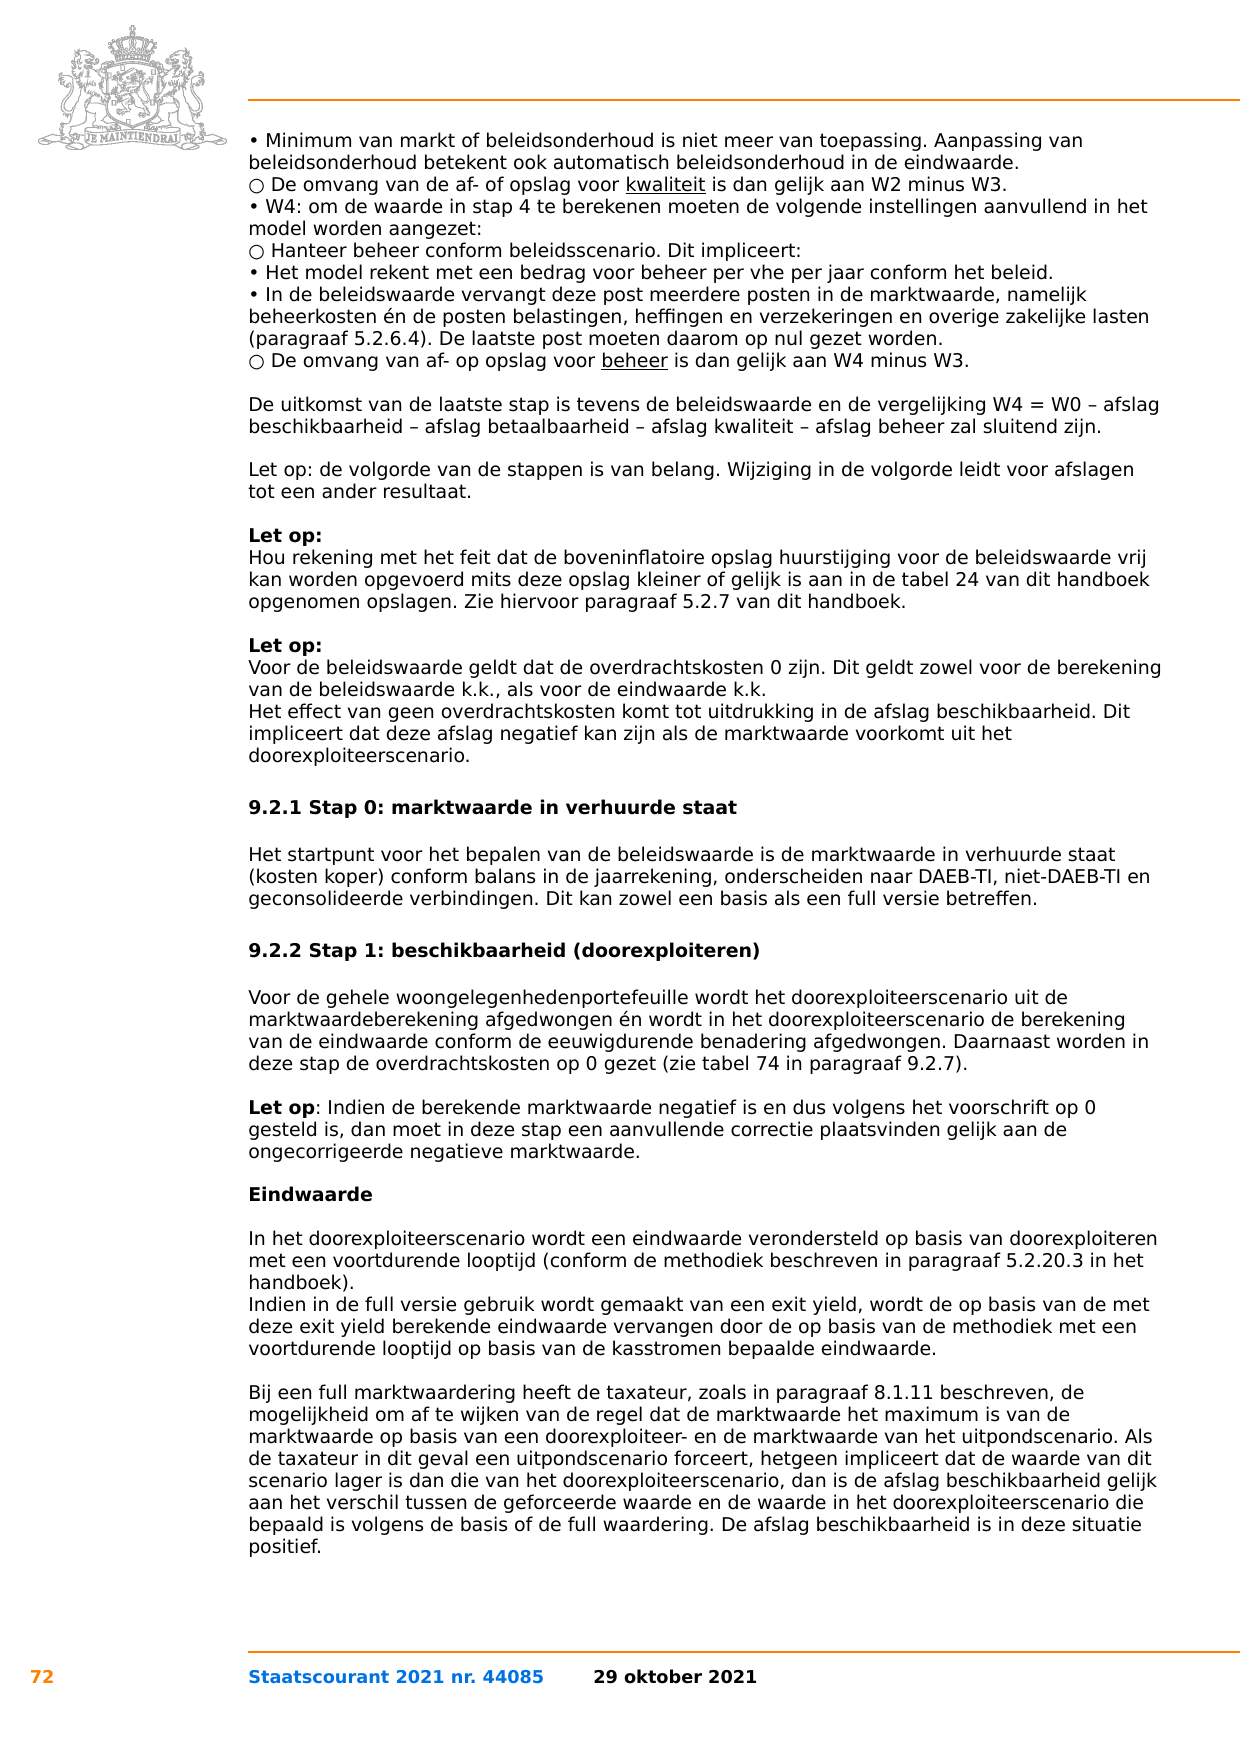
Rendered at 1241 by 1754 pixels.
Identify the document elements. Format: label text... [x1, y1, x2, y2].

subtitle 9.2.1 Stap 0: marktwaarde in verhuurde staat [248, 797, 1163, 819]
text Voor de beleidswaarde geldt dat de overdrachtskosten 0 zijn. Dit geldt zowel voor de berekening van de beleidswaarde k.k., als voor de eindwaarde k.k. [248, 657, 1163, 701]
text ○ De omvang van af- op opslag voor beheer is dan gelijk aan W4 minus W3. [248, 350, 1163, 372]
text Voor de gehele woongelegenhedenportefeuille wordt het doorexploiteerscenario uit de marktwaardeberekening afgedwongen én wordt in het doorexploiteerscenario de berekening van de eindwaarde conform de eeuwigdurende benadering afgedwongen. Daarnaast worden in deze stap de overdrachtskosten op 0 gezet (zie tabel 74 in paragraaf 9.2.7). [248, 987, 1163, 1075]
text Het startpunt voor het bepalen van de beleidswaarde is de marktwaarde in verhuurde staat (kosten koper) conform balans in de jaarrekening, onderscheiden naar DAEB-TI, niet-DAEB-TI en geconsolideerde verbindingen. Dit kan zowel een basis als een full versie betreffen. [248, 844, 1163, 910]
text In het doorexploiteerscenario wordt een eindwaarde verondersteld op basis van doorexploiteren met een voortdurende looptijd (conform de methodiek beschreven in paragraaf 5.2.20.3 in het handboek). [248, 1228, 1163, 1294]
text Let op: [248, 525, 1163, 547]
text ○ Hanteer beheer conform beleidsscenario. Dit impliceert: [248, 240, 1163, 262]
text • In de beleidswaarde vervangt deze post meerdere posten in de marktwaarde, namelijk beheerkosten én de posten belastingen, heffingen en verzekeringen en overige zakelijke lasten (paragraaf 5.2.6.4). De laatste post moeten daarom op nul gezet worden. [248, 284, 1163, 350]
text ○ De omvang van de af- of opslag voor kwaliteit is dan gelijk aan W2 minus W3. [248, 174, 1163, 196]
subtitle Eindwaarde [248, 1184, 1163, 1206]
text Het effect van geen overdrachtskosten komt tot uitdrukking in de afslag beschikbaarheid. Dit impliceert dat deze afslag negatief kan zijn als de marktwaarde voorkomt uit het doorexploiteerscenario. [248, 701, 1163, 767]
text Let op: de volgorde van de stappen is van belang. Wijziging in de volgorde leidt voor afslagen tot een ander resultaat. [248, 459, 1163, 503]
text • Het model rekent met een bedrag voor beheer per vhe per jaar conform het beleid. [248, 262, 1163, 284]
text Let op: [248, 635, 1163, 657]
text • W4: om de waarde in stap 4 te berekenen moeten de volgende instellingen aanvullend in het model worden aangezet: [248, 196, 1163, 240]
text Hou rekening met het feit dat de boveninflatoire opslag huurstijging voor de beleidswaarde vrij kan worden opgevoerd mits deze opslag kleiner of gelijk is aan in de tabel 24 van dit handboek opgenomen opslagen. Zie hiervoor paragraaf 5.2.7 van dit handboek. [248, 547, 1163, 613]
text • Minimum van markt of beleidsonderhoud is niet meer van toepassing. Aanpassing van beleidsonderhoud betekent ook automatisch beleidsonderhoud in de eindwaarde. [248, 130, 1163, 174]
picture [38, 25, 227, 150]
text Let op: Indien de berekende marktwaarde negatief is en dus volgens het voorschrift op 0 gesteld is, dan moet in deze stap een aanvullende correctie plaatsvinden gelijk aan de ongecorrigeerde negatieve marktwaarde. [248, 1097, 1163, 1162]
subtitle 9.2.2 Stap 1: beschikbaarheid (doorexploiteren) [248, 940, 1163, 962]
text Bij een full marktwaardering heeft de taxateur, zoals in paragraaf 8.1.11 beschreven, de mogelijkheid om af te wijken van de regel dat de marktwaarde het maximum is van de marktwaarde op basis van een doorexploiteer- en de marktwaarde van het uitpondscenario. Als de taxateur in dit geval een uitpondscenario forceert, hetgeen impliceert dat de waarde van dit scenario lager is dan die van het doorexploiteerscenario, dan is de afslag beschikbaarheid gelijk aan het verschil tussen de geforceerde waarde en de waarde in het doorexploiteerscenario die bepaald is volgens de basis of de full waardering. De afslag beschikbaarheid is in deze situatie positief. [248, 1382, 1163, 1558]
text Indien in de full versie gebruik wordt gemaakt van een exit yield, wordt de op basis van de met deze exit yield berekende eindwaarde vervangen door de op basis van de methodiek met een voortdurende looptijd op basis van de kasstromen bepaalde eindwaarde. [248, 1294, 1163, 1360]
text De uitkomst van de laatste stap is tevens de beleidswaarde en de vergelijking W4 = W0 – afslag beschikbaarheid – afslag betaalbaarheid – afslag kwaliteit – afslag beheer zal sluitend zijn. [248, 393, 1163, 437]
